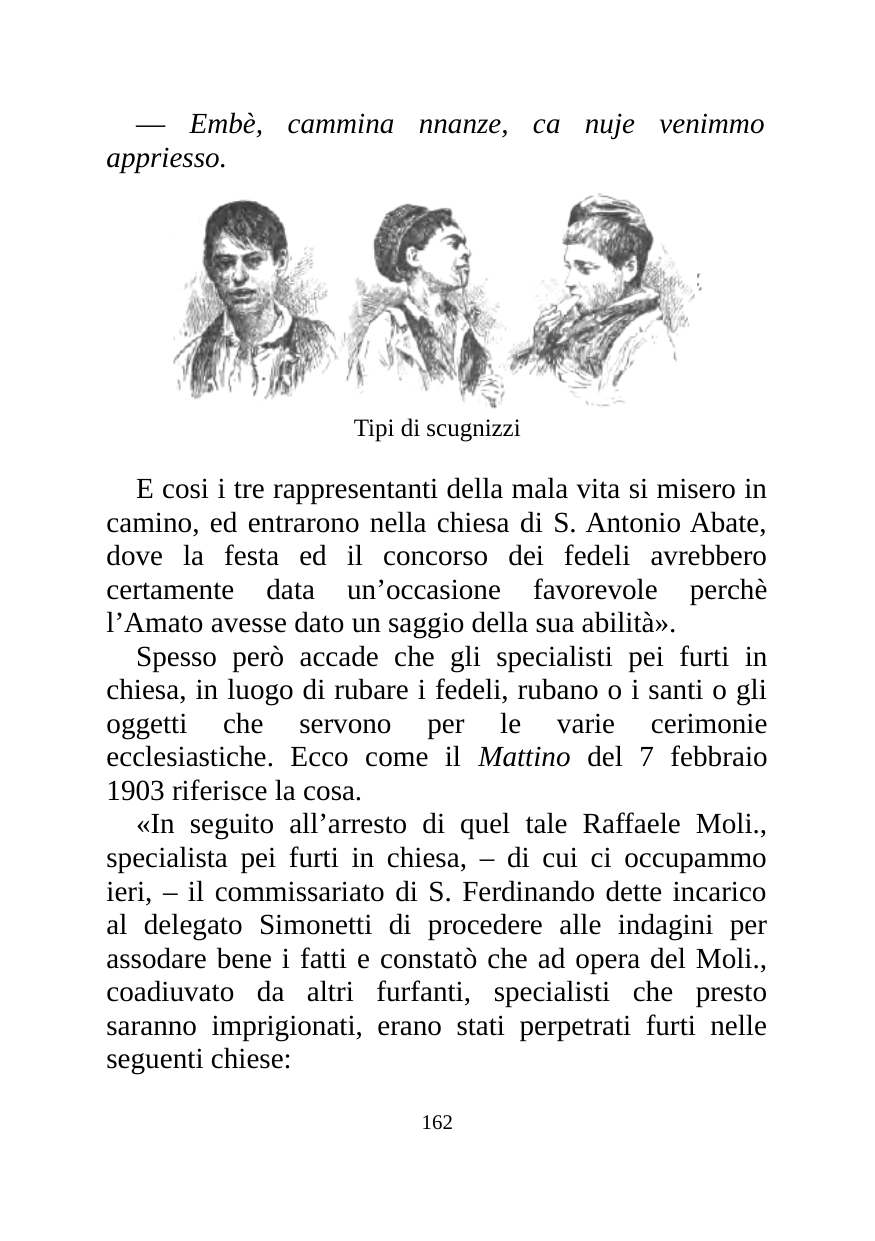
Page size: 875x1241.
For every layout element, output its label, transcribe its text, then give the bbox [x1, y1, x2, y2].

text Spesso però accade che gli specialisti pei furti in chiesa, in luogo di rubare i fedeli, rubano o i santi o gli oggetti che servono per le varie cerimonie ecclesiastiche. Ecco come il Mattino del 7 febbraio 1903 riferisce la cosa. [106, 639, 768, 807]
text E cosi i tre rappresentanti della mala vita si misero in camino, ed entrarono nella chiesa di S. Antonio Abate, dove la festa ed il concorso dei fedeli avrebbero certamente data un’occasione favorevole perchè l’Amato avesse dato un saggio della sua abilità». [106, 471, 768, 639]
text «In seguito all’arresto di quel tale Raffaele Moli., specialista pei furti in chiesa, – di cui ci occupammo ieri, – il commissariato di S. Ferdinando dette incarico al delegato Simonetti di procedere alle indagini per assodare bene i fatti e constatò che ad opera del Moli., coadiuvato da altri furfanti, specialisti che presto saranno imprigionati, erano stati perpetrati furti nelle seguenti chiese: [106, 807, 768, 1075]
table_header Tipi di scugnizzi [106, 173, 768, 471]
picture [171, 185, 703, 413]
text — Embè, cammina nnanze, ca nuje venimmo appriesso. [106, 106, 768, 173]
